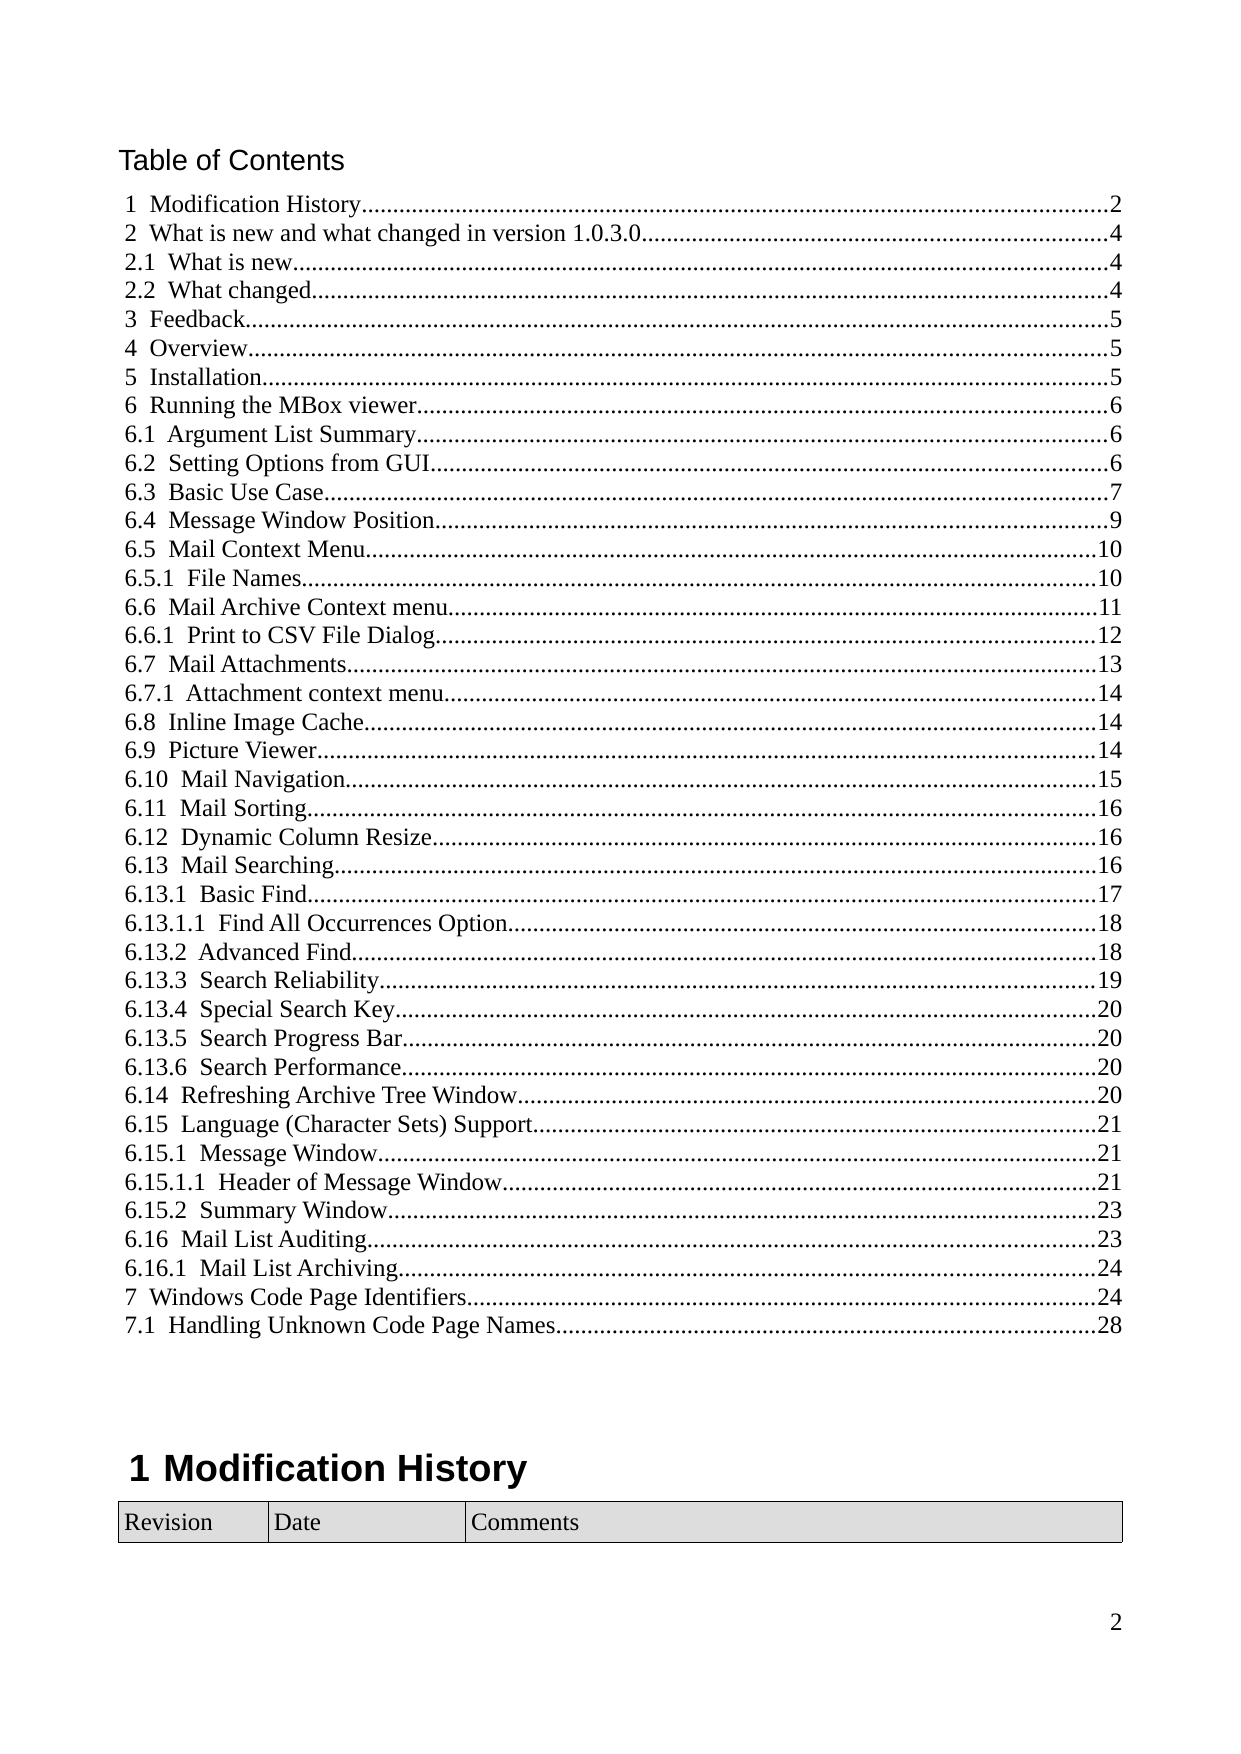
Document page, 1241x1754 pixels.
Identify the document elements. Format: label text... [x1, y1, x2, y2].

text 6.15.2 Summary Window 23 [118, 1195, 1122, 1224]
text 1 Modification History 2 [118, 189, 1122, 218]
table_header Revision [119, 1502, 268, 1542]
text 6.15.1.1 Header of Message Window 21 [118, 1167, 1122, 1195]
text 6.3 Basic Use Case 7 [118, 477, 1122, 505]
text 6.8 Inline Image Cache 14 [118, 707, 1122, 735]
subtitle Table of Contents [118, 143, 1122, 177]
text 6.13.4 Special Search Key 20 [118, 994, 1122, 1023]
text 6.13.3 Search Reliability 19 [118, 965, 1122, 994]
text 6.6 Mail Archive Context menu 11 [118, 592, 1122, 620]
text 6.4 Message Window Position 9 [118, 505, 1122, 534]
text 2 What is new and what changed in version 1.0.3.0 4 [118, 218, 1122, 247]
text 6.14 Refreshing Archive Tree Window 20 [118, 1080, 1122, 1109]
text 6.13.6 Search Performance 20 [118, 1052, 1122, 1080]
text 6.7.1 Attachment context menu 14 [118, 678, 1122, 707]
text 6.5.1 File Names 10 [118, 563, 1122, 592]
text 6.5 Mail Context Menu 10 [118, 534, 1122, 563]
text 2.2 What changed 4 [118, 275, 1122, 304]
text 7.1 Handling Unknown Code Page Names 28 [118, 1310, 1122, 1339]
text 6.12 Dynamic Column Resize 16 [118, 822, 1122, 850]
subtitle Modification History [118, 1445, 1122, 1489]
text 6.6.1 Print to CSV File Dialog 12 [118, 620, 1122, 649]
text 6.16 Mail List Auditing 23 [118, 1224, 1122, 1253]
text 6.16.1 Mail List Archiving 24 [118, 1253, 1122, 1282]
text 6.13 Mail Searching 16 [118, 850, 1122, 879]
text 6.2 Setting Options from GUI 6 [118, 448, 1122, 477]
text 2.1 What is new 4 [118, 247, 1122, 275]
text 6.7 Mail Attachments 13 [118, 649, 1122, 678]
text 6.13.1 Basic Find 17 [118, 879, 1122, 908]
text 4 Overview 5 [118, 333, 1122, 362]
text 6 Running the MBox viewer 6 [118, 390, 1122, 419]
text 3 Feedback 5 [118, 304, 1122, 333]
text 5 Installation 5 [118, 362, 1122, 390]
text 6.10 Mail Navigation 15 [118, 764, 1122, 793]
text 6.15.1 Message Window 21 [118, 1138, 1122, 1167]
text 6.15 Language (Character Sets) Support 21 [118, 1109, 1122, 1138]
text 6.1 Argument List Summary 6 [118, 419, 1122, 448]
text 6.13.5 Search Progress Bar 20 [118, 1023, 1122, 1052]
text 6.11 Mail Sorting 16 [118, 793, 1122, 822]
text 6.13.2 Advanced Find 18 [118, 937, 1122, 965]
text 6.9 Picture Viewer 14 [118, 735, 1122, 764]
table_header Comments [466, 1502, 1122, 1542]
table_header Date [269, 1502, 465, 1542]
text 7 Windows Code Page Identifiers 24 [118, 1282, 1122, 1310]
text 6.13.1.1 Find All Occurrences Option 18 [118, 908, 1122, 937]
